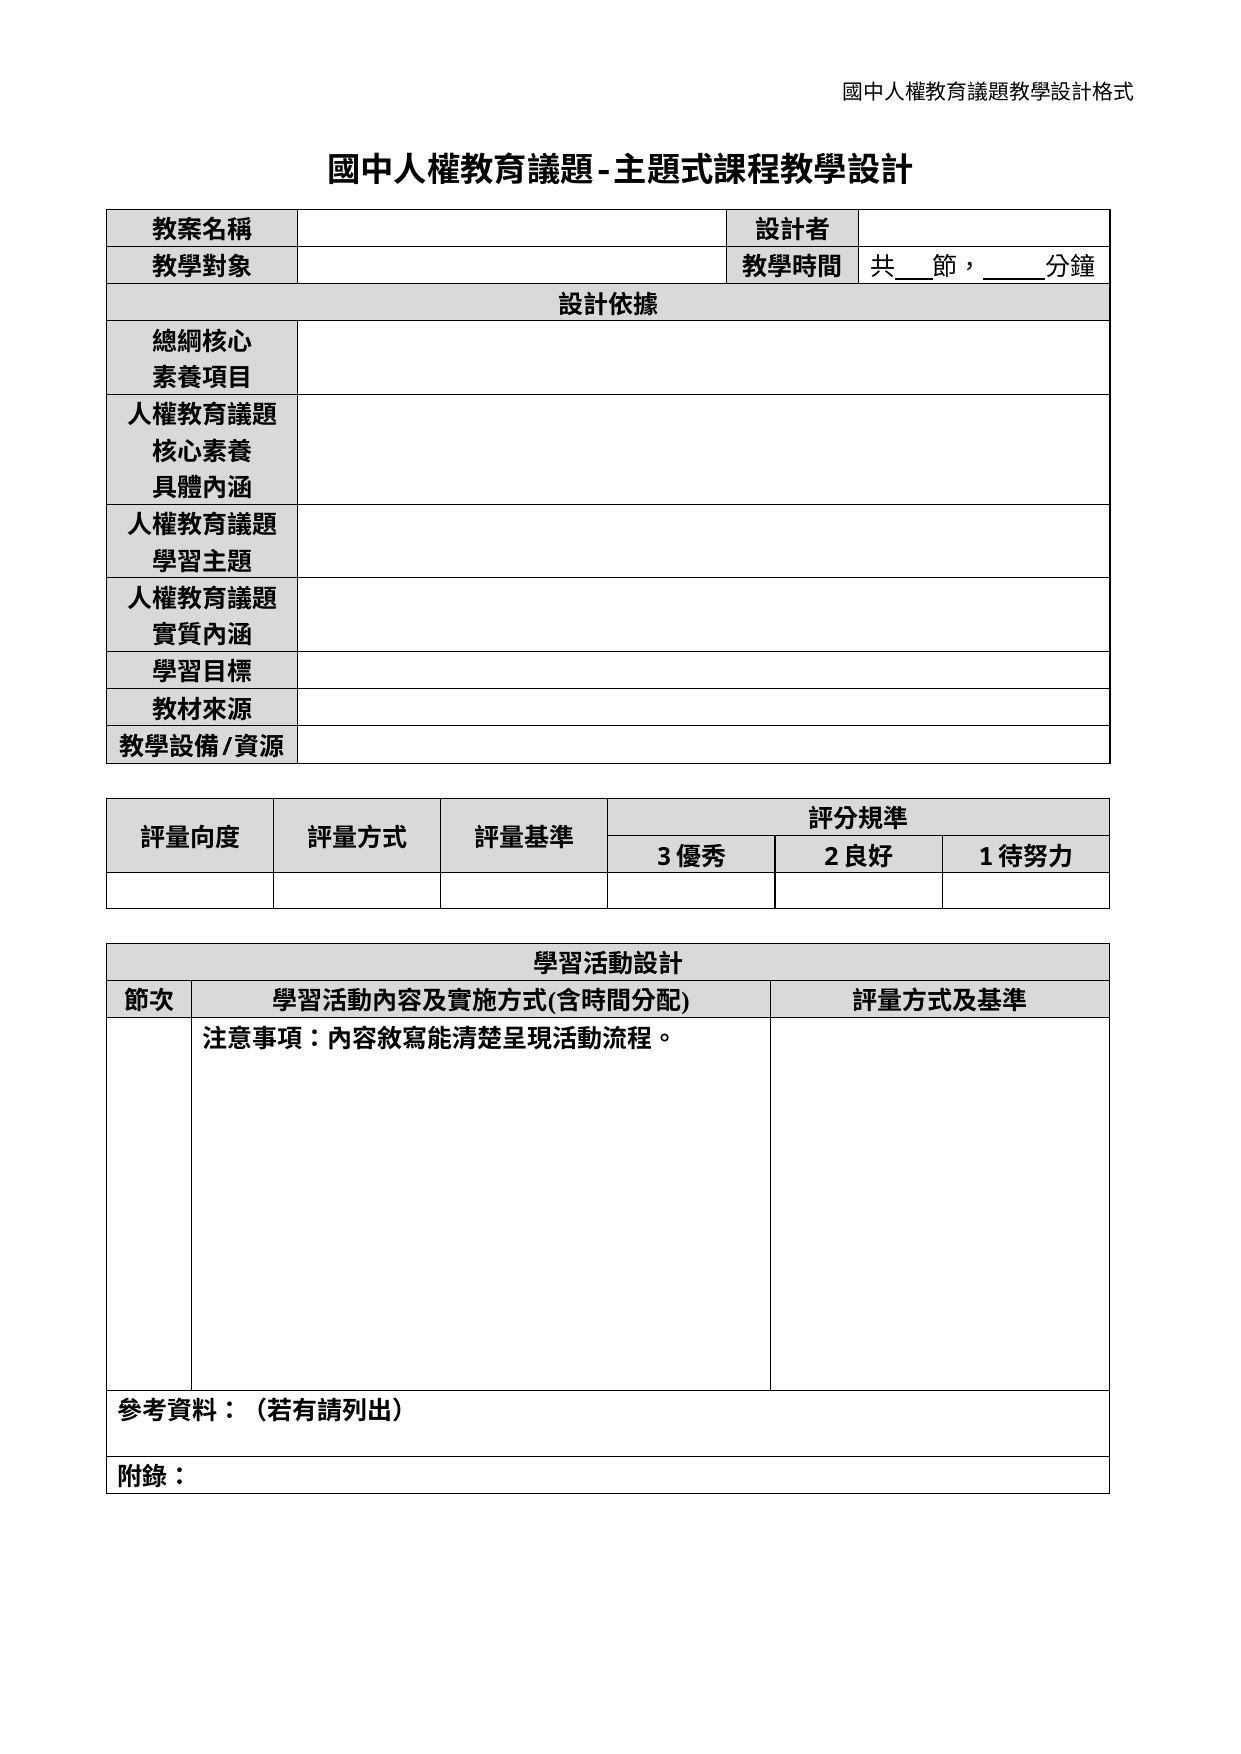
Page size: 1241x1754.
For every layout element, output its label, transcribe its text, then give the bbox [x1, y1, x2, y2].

table_cell [298, 395, 1109, 504]
text 國中人權教育議題-主題式課程教學設計 [106, 148, 1134, 189]
table_cell [298, 652, 1109, 688]
table_cell 人權教育議題 實質內涵 [107, 578, 297, 651]
table_cell 人權教育議題 核心素養 具體內涵 [107, 395, 297, 504]
table_cell 共 節， 分鐘 [859, 247, 1109, 283]
table_cell 總綱核心 素養項目 [107, 321, 297, 394]
table_header 評量向度 [107, 799, 273, 872]
table_cell [298, 505, 1109, 577]
table_cell [107, 873, 273, 907]
table_cell 注意事項：內容敘寫能清楚呈現活動流程。 [192, 1018, 770, 1390]
table_header 教案名稱 [107, 210, 297, 246]
table_cell 參考資料：（若有請列出） [107, 1391, 1109, 1456]
table_cell [298, 578, 1109, 651]
table_cell [608, 873, 774, 907]
table_cell 教學時間 [727, 247, 858, 283]
table_header 學習活動設計 [107, 944, 1109, 980]
table_cell 節次 [107, 981, 191, 1017]
table_cell 教材來源 [107, 689, 297, 725]
table_cell 1待努力 [943, 836, 1109, 872]
table_cell [776, 873, 942, 907]
table_cell 附錄： [107, 1457, 1109, 1493]
table_cell [298, 247, 726, 283]
table_header [859, 210, 1109, 246]
table_cell [298, 726, 1109, 763]
table_cell [107, 1018, 191, 1390]
table_cell 3優秀 [608, 836, 774, 872]
table_header 設計者 [727, 210, 858, 246]
table_cell [298, 321, 1109, 394]
table_cell 評量方式及基準 [771, 981, 1109, 1017]
table_cell 教學對象 [107, 247, 297, 283]
table_header 評分規準 [608, 799, 1109, 835]
table_cell 學習活動內容及實施方式(含時間分配) [192, 981, 770, 1017]
table_cell 學習目標 [107, 652, 297, 688]
table_header 評量基準 [441, 799, 607, 872]
table_cell [441, 873, 607, 907]
table_header [298, 210, 726, 246]
table_cell 設計依據 [107, 284, 1109, 320]
table_cell [298, 689, 1109, 725]
table_cell [943, 873, 1109, 907]
table_header 評量方式 [274, 799, 440, 872]
table_cell [274, 873, 440, 907]
table_cell 人權教育議題 學習主題 [107, 505, 297, 577]
table_cell 教學設備/資源 [107, 726, 297, 763]
table_cell [771, 1018, 1109, 1390]
table_cell 2良好 [776, 836, 942, 872]
